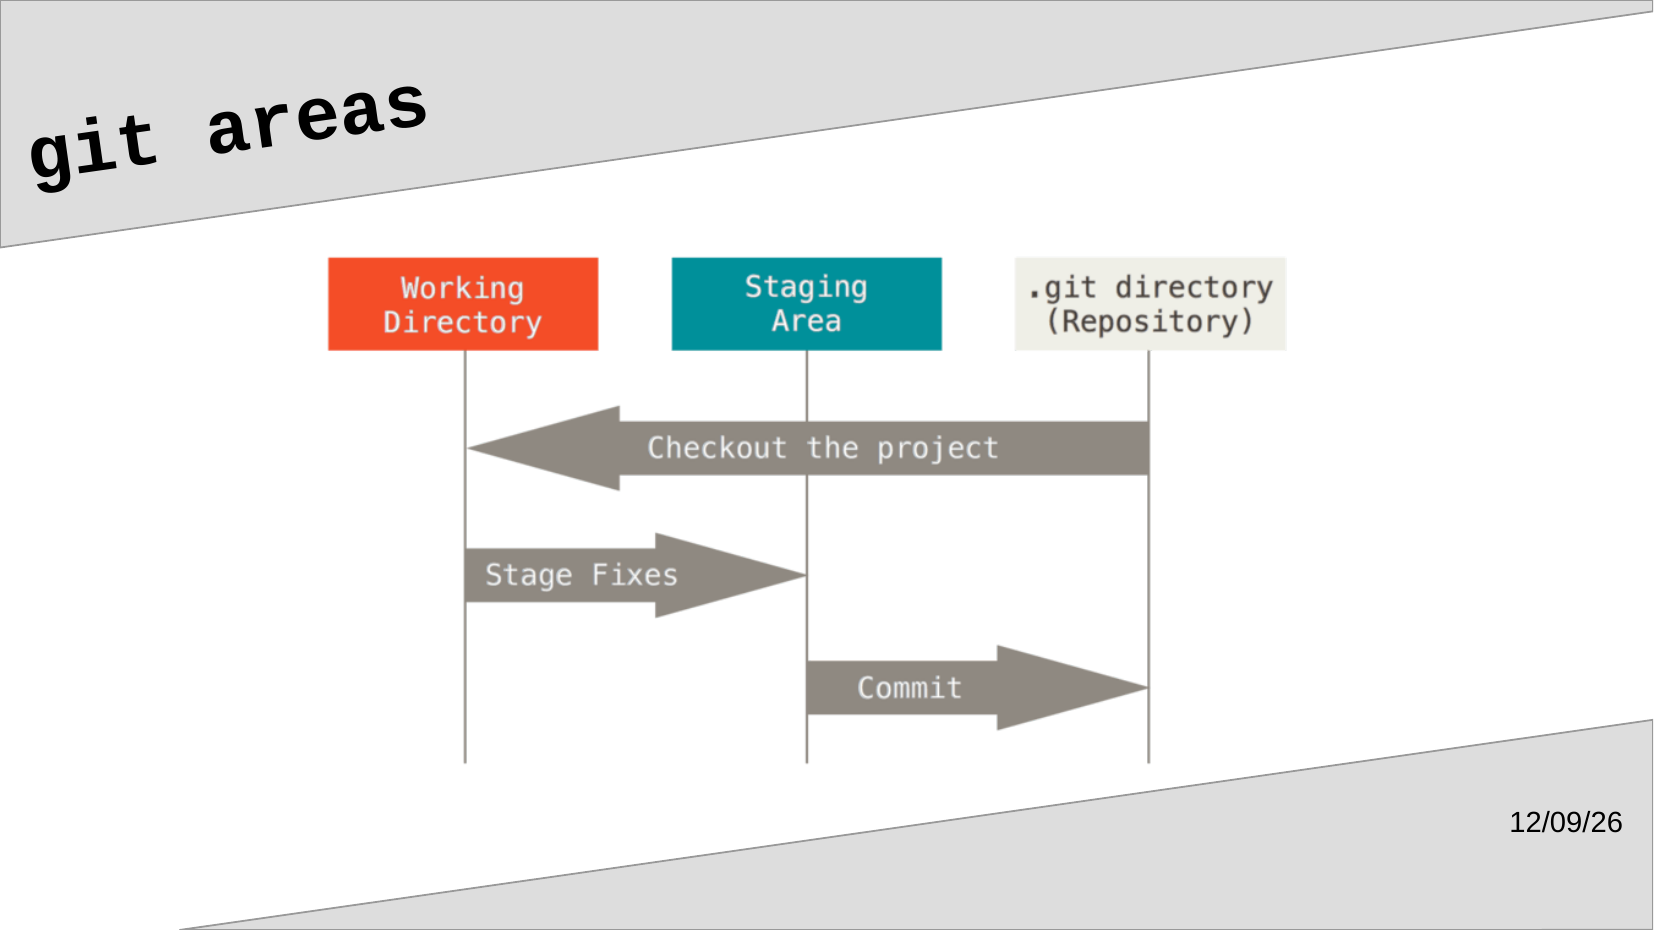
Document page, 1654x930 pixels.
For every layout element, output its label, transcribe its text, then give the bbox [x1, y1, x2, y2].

title git areas [16, 0, 1501, 239]
picture [320, 248, 1299, 788]
